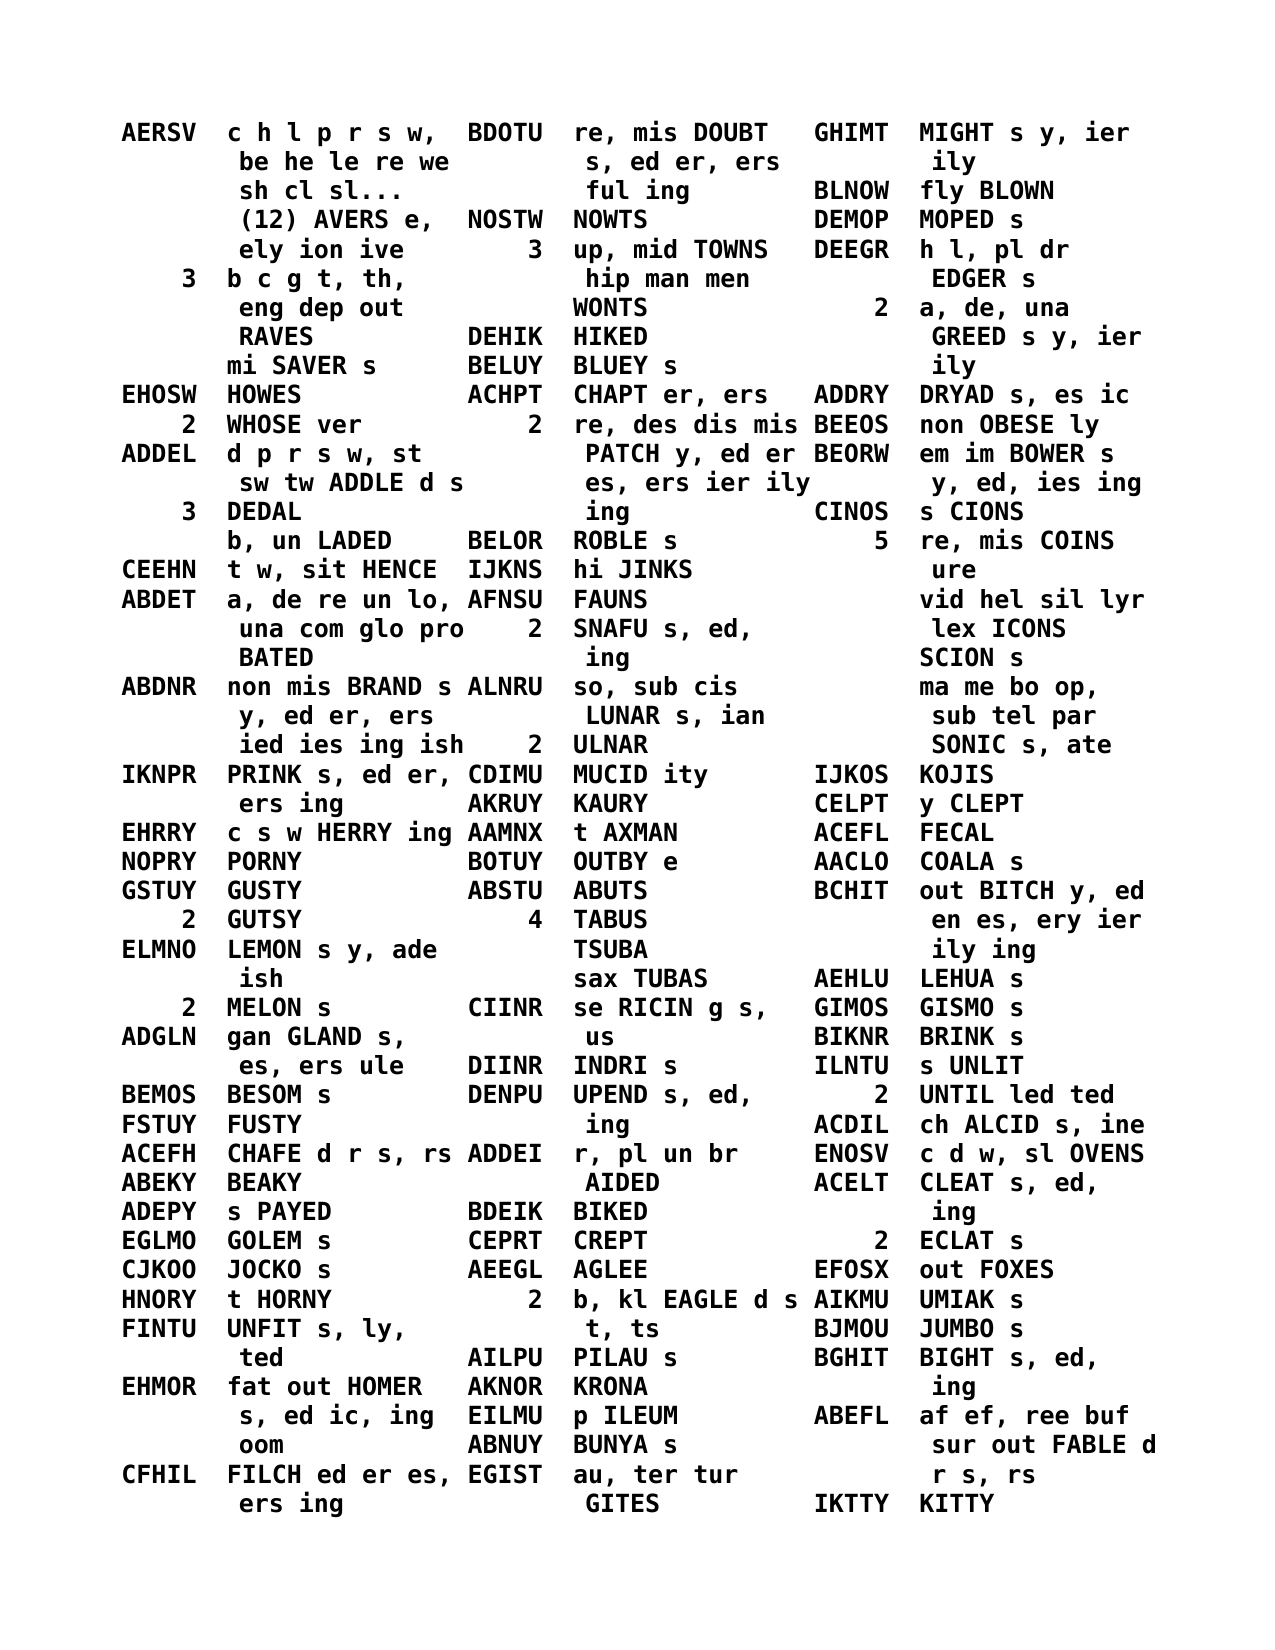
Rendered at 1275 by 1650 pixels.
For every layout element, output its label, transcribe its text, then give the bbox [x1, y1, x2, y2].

text ma me bo op, sub tel par SONIC s, ate [814, 672, 1157, 760]
text 2 SNAFU s, ed, ing [467, 614, 811, 672]
text BJMOU JUMBO s [814, 1314, 1157, 1343]
text 4 TABUS [467, 906, 811, 935]
text AKNOR KRONA [467, 1372, 811, 1401]
text 2 re, des dis mis PATCH y, ed er es, ers ier ily ing [467, 410, 811, 526]
text ADDEL d p r s w, st sw tw ADDLE d s [121, 439, 464, 497]
text ILNTU s UNLIT [814, 1051, 1157, 1081]
text ABNUY BUNYA s [467, 1431, 811, 1460]
text CFHIL FILCH ed er es, ers ing [121, 1460, 464, 1518]
text ADGLN gan GLAND s, es, ers ule [121, 1022, 464, 1081]
text BGHIT BIGHT s, ed, ing [814, 1343, 1157, 1401]
text 3 DEDAL [121, 497, 464, 526]
text GSTUY GUSTY [121, 876, 464, 906]
text CELPT y CLEPT [814, 789, 1157, 818]
text EHRRY c s w HERRY ing [121, 818, 464, 847]
text 5 re, mis COINS ure [814, 526, 1157, 585]
text ACHPT CHAPT er, ers [467, 381, 811, 410]
text ADDRY DRYAD s, es ic [814, 381, 1157, 410]
text ACEFH CHAFE d r s, rs [121, 1139, 464, 1168]
text IJKNS hi JINKS [467, 556, 811, 585]
text CINOS s CIONS [814, 497, 1157, 526]
text ABEKY BEAKY [121, 1168, 464, 1197]
text 3 up, mid TOWNS hip man men [467, 235, 811, 293]
text ACDIL ch ALCID s, ine [814, 1110, 1157, 1139]
text GHIMT MIGHT s y, ier ily [814, 118, 1157, 176]
text BEEOS non OBESE ly [814, 410, 1157, 439]
text DIINR INDRI s [467, 1051, 811, 1081]
text AAMNX t AXMAN [467, 818, 811, 847]
text ADDEI r, pl un br AIDED [467, 1139, 811, 1197]
text CEPRT CREPT [467, 1226, 811, 1256]
text EGIST au, ter tur GITES [467, 1460, 811, 1518]
text HNORY t HORNY [121, 1285, 464, 1314]
text DENPU UPEND s, ed, ing [467, 1081, 811, 1139]
text 2 b, kl EAGLE d s t, ts [467, 1285, 811, 1343]
text vid hel sil lyr lex ICONS [814, 585, 1157, 643]
text EFOSX out FOXES [814, 1256, 1157, 1285]
text AIKMU UMIAK s [814, 1285, 1157, 1314]
text GIMOS GISMO s [814, 993, 1157, 1022]
text ABDNR non mis BRAND s y, ed er, ers ied ies ing ish [121, 672, 464, 760]
text BCHIT out BITCH y, ed en es, ery ier ily ing [814, 876, 1157, 964]
text 2 UNTIL led ted [814, 1081, 1157, 1110]
text 2 a, de, una GREED s y, ier ily [814, 293, 1157, 381]
text ACELT CLEAT s, ed, ing [814, 1168, 1157, 1226]
text EHMOR fat out HOMER s, ed ic, ing oom [121, 1372, 464, 1460]
text ALNRU so, sub cis LUNAR s, ian [467, 672, 811, 731]
text AACLO COALA s [814, 847, 1157, 876]
text BEORW em im BOWER s y, ed, ies ing [814, 439, 1157, 497]
text SCION s [814, 643, 1157, 672]
text IKTTY KITTY [814, 1489, 1157, 1518]
text BDOTU re, mis DOUBT s, ed er, ers ful ing [467, 118, 811, 206]
text 2 MELON s [121, 993, 464, 1022]
text 2 ULNAR [467, 731, 811, 760]
text EGLMO GOLEM s [121, 1226, 464, 1256]
text NOPRY PORNY [121, 847, 464, 876]
text BIKNR BRINK s [814, 1022, 1157, 1051]
text AEHLU LEHUA s [814, 964, 1157, 993]
text ELMNO LEMON s y, ade ish [121, 935, 464, 993]
text CJKOO JOCKO s [121, 1256, 464, 1285]
text FSTUY FUSTY [121, 1110, 464, 1139]
text mi SAVER s [121, 351, 464, 381]
text BEMOS BESOM s [121, 1081, 464, 1110]
text BLNOW fly BLOWN [814, 176, 1157, 206]
text DEHIK HIKED [467, 322, 811, 351]
text CIINR se RICIN g s, us [467, 993, 811, 1051]
text AILPU PILAU s [467, 1343, 811, 1372]
text DEMOP MOPED s [814, 206, 1157, 235]
text BELOR ROBLE s [467, 526, 811, 556]
text 2 WHOSE ver [121, 410, 464, 439]
text BOTUY OUTBY e [467, 847, 811, 876]
text AEEGL AGLEE [467, 1256, 811, 1285]
text 2 GUTSY [121, 906, 464, 935]
text ADEPY s PAYED [121, 1197, 464, 1226]
text b, un LADED [121, 526, 464, 556]
text ABDET a, de re un lo, una com glo pro BATED [121, 585, 464, 672]
text IJKOS KOJIS [814, 760, 1157, 789]
text AFNSU FAUNS [467, 585, 811, 614]
text NOSTW NOWTS [467, 206, 811, 235]
text 3 b c g t, th, eng dep out RAVES [121, 264, 464, 351]
text WONTS [467, 293, 811, 322]
text sax TUBAS [467, 964, 811, 993]
text ENOSV c d w, sl OVENS [814, 1139, 1157, 1168]
text ACEFL FECAL [814, 818, 1157, 847]
text ABEFL af ef, ree buf sur out FABLE d r s, rs [814, 1401, 1157, 1489]
text FINTU UNFIT s, ly, ted [121, 1314, 464, 1372]
text IKNPR PRINK s, ed er, ers ing [121, 760, 464, 818]
text BDEIK BIKED [467, 1197, 811, 1226]
text TSUBA [467, 935, 811, 964]
text EILMU p ILEUM [467, 1401, 811, 1431]
text ABSTU ABUTS [467, 876, 811, 906]
text CEEHN t w, sit HENCE [121, 556, 464, 585]
text AKRUY KAURY [467, 789, 811, 818]
text BELUY BLUEY s [467, 351, 811, 381]
text CDIMU MUCID ity [467, 760, 811, 789]
text DEEGR h l, pl dr EDGER s [814, 235, 1157, 293]
text AERSV c h l p r s w, be he le re we sh cl sl... (12) AVERS e, ely ion ive [121, 118, 464, 264]
text EHOSW HOWES [121, 381, 464, 410]
text 2 ECLAT s [814, 1226, 1157, 1256]
